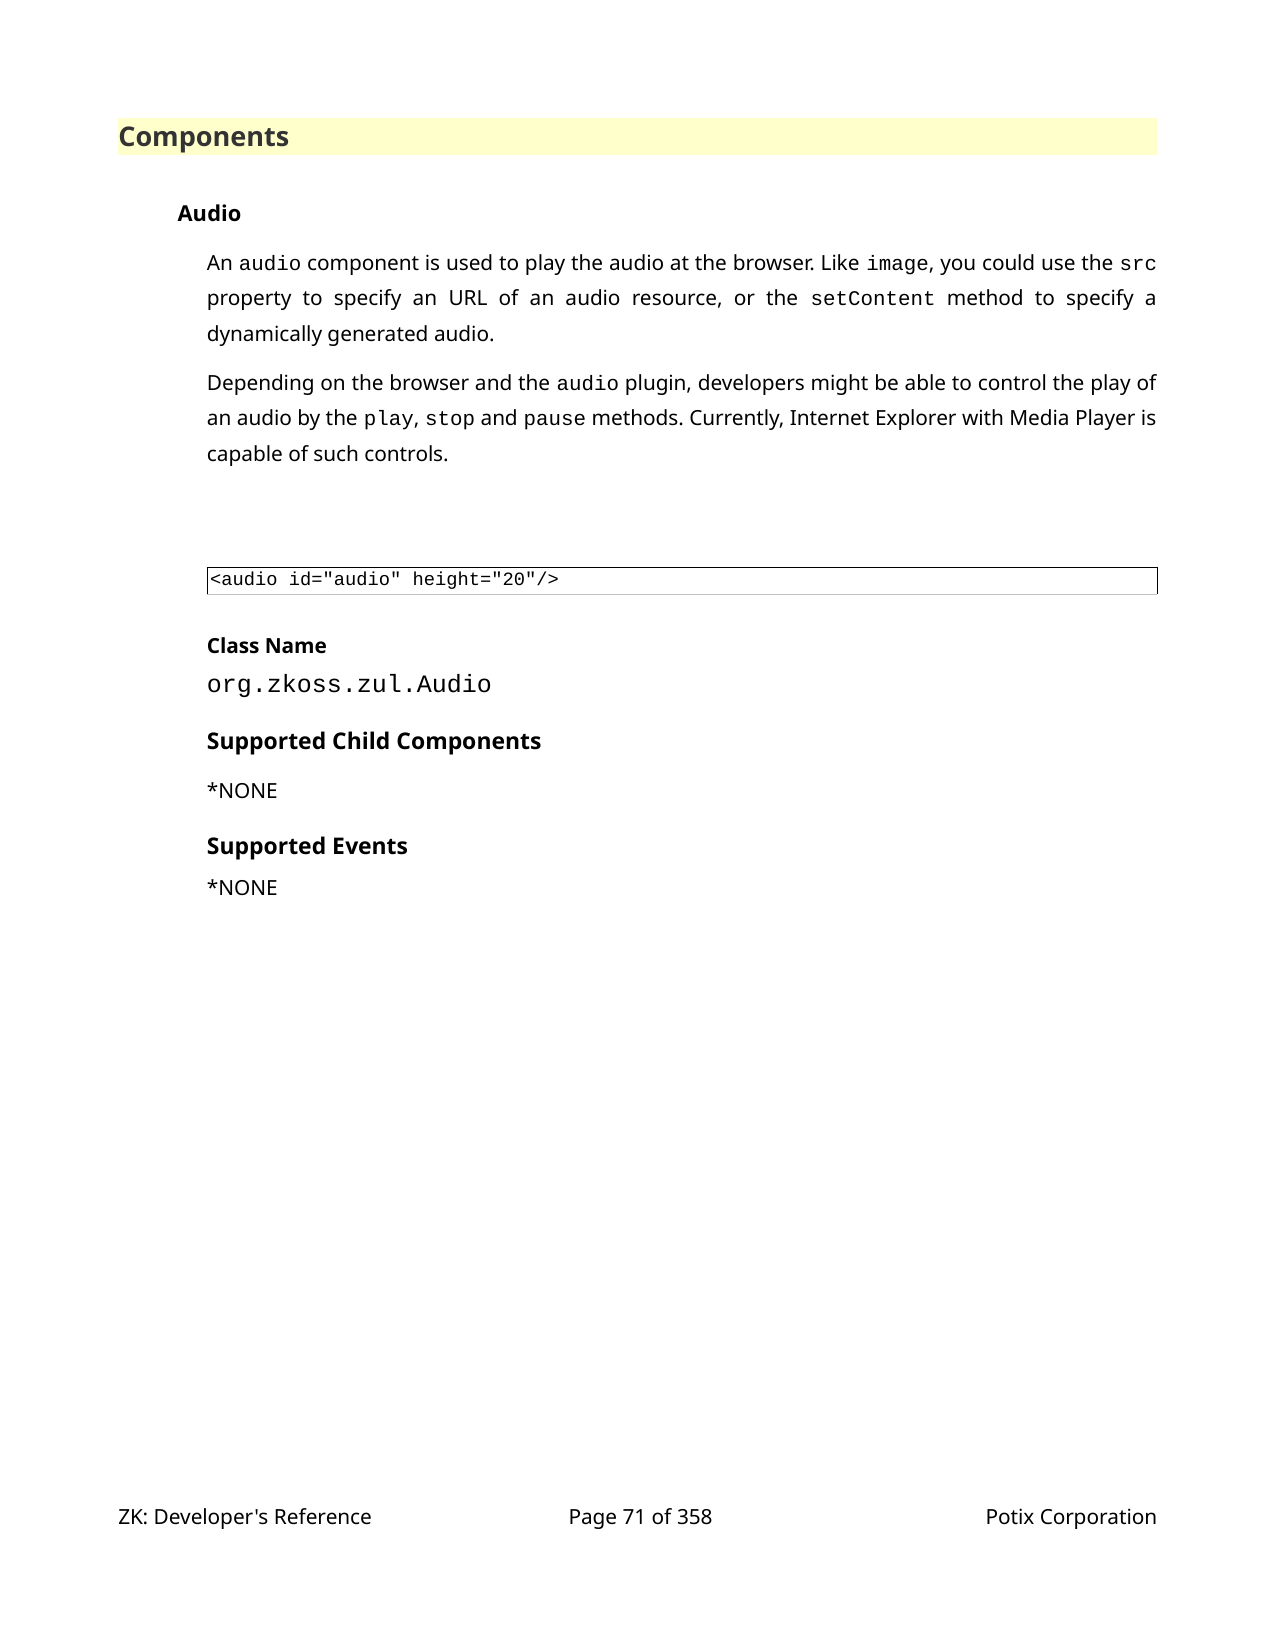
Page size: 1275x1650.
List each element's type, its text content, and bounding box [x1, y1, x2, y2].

text An audio component is used to play the audio at the browser. Like image, you could use the src property to specify an URL of an audio resource, or the setContent method to specify a dynamically generated audio. [207, 248, 1157, 347]
text *NONE [207, 776, 1157, 805]
subtitle Supported Events [207, 830, 1157, 861]
subtitle Class Name [207, 631, 1157, 659]
subtitle Audio [177, 197, 1157, 227]
subtitle Supported Child Components [207, 724, 1157, 756]
text <audio id="audio" height="20"/> [208, 568, 1157, 594]
text Depending on the browser and the audio plugin, developers might be able to control the play of an audio by the play, stop and pause methods. Currently, Internet Explorer with Media Player is capable of such controls. [207, 368, 1157, 467]
subtitle Components [118, 118, 1157, 155]
text org.zkoss.zul.Audio [207, 671, 1157, 699]
text *NONE [207, 873, 1157, 902]
